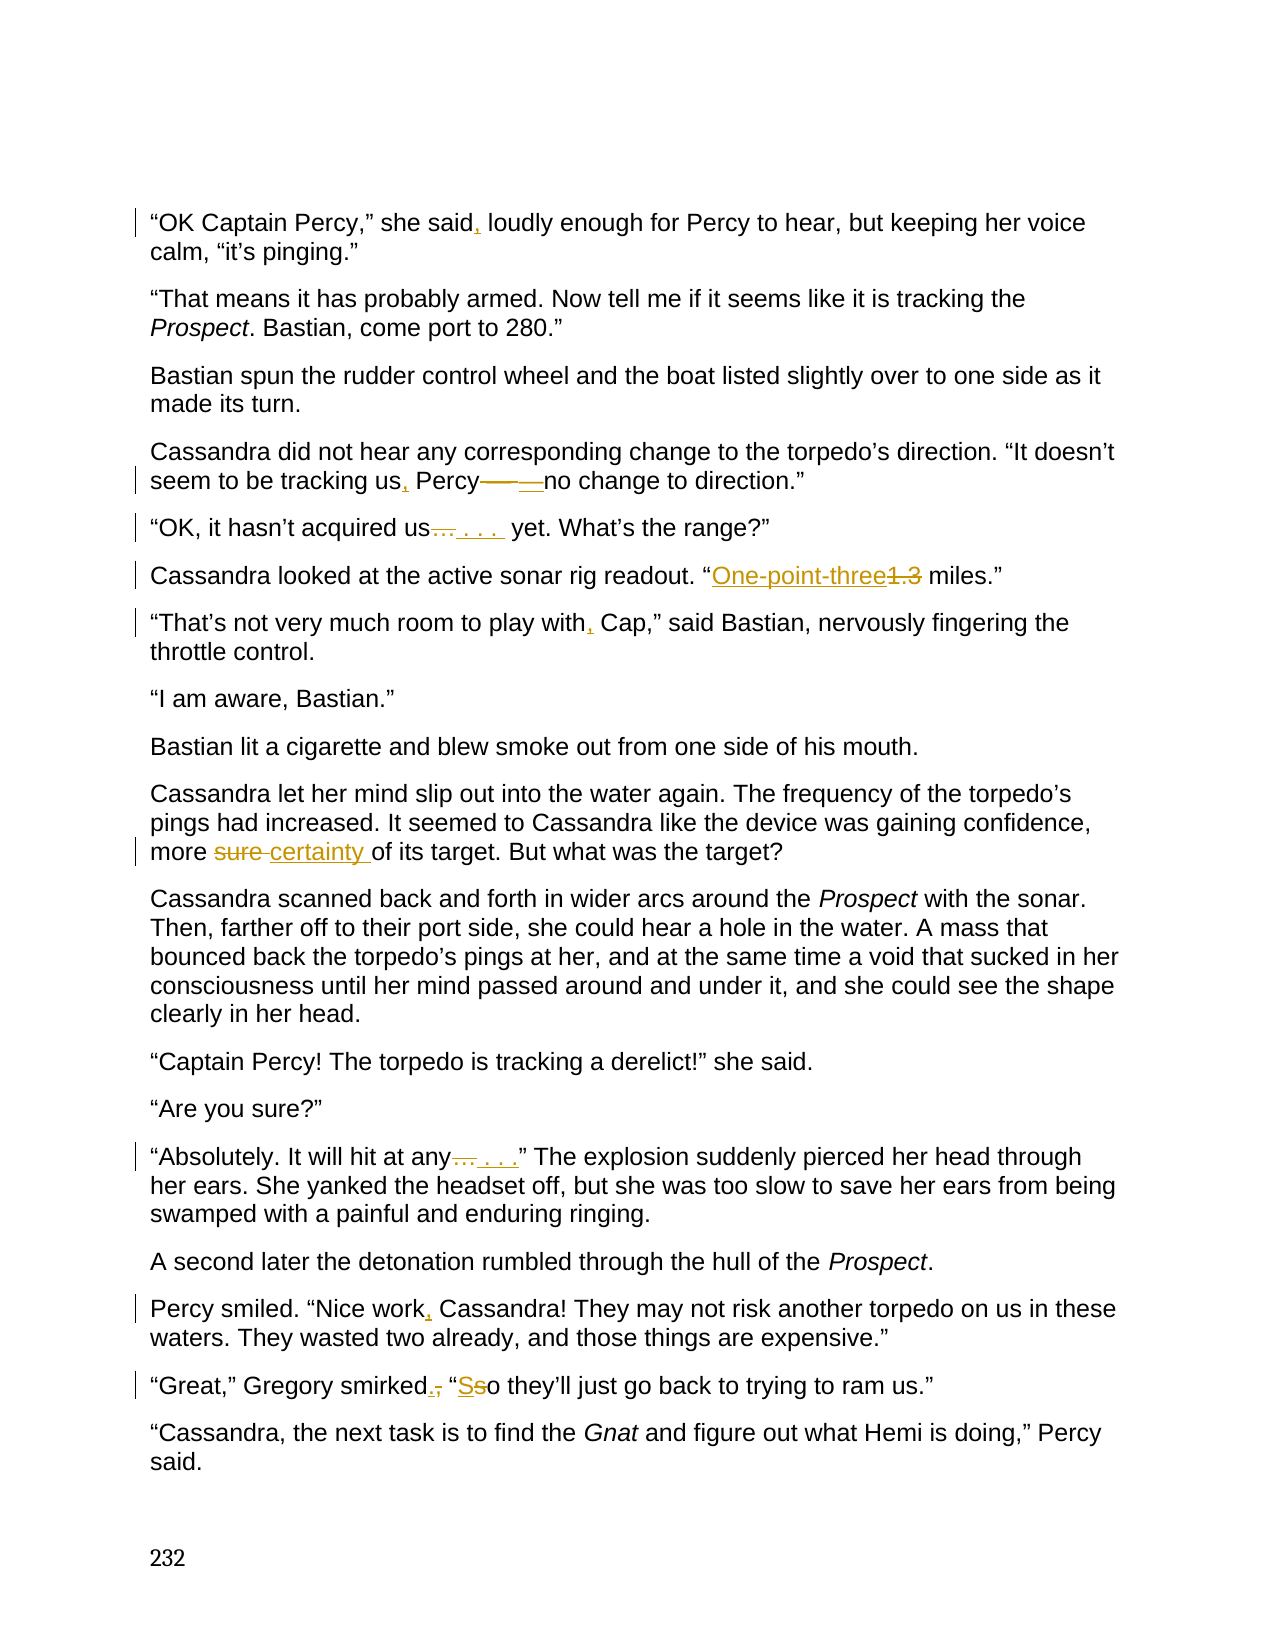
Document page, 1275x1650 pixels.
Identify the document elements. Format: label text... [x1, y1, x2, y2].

text Cassandra looked at the active sonar rig readout. “One-point-three miles.” [150, 561, 1125, 589]
text “Captain Percy! The torpedo is tracking a derelict!” she said. [150, 1047, 1125, 1076]
text Percy smiled. “Nice work, Cassandra! They may not risk another torpedo on us in these waters. They wasted two already, and those things are expensive.” [150, 1294, 1125, 1352]
text “OK Captain Percy,” she said, loudly enough for Percy to hear, but keeping her voice calm, “it’s pinging.” [150, 208, 1125, 266]
text “That means it has probably armed. Now tell me if it seems like it is tracking the Prospect. Bastian, come port to 280.” [150, 284, 1125, 342]
text Cassandra did not hear any corresponding change to the torpedo’s direction. “It doesn’t seem to be tracking us, Percy—no change to direction.” [150, 437, 1125, 494]
text Cassandra scanned back and forth in wider arcs around the Prospect with the sonar. Then, farther off to their port side, she could hear a hole in the water. A mass that bounced back the torpedo’s pings at her, and at the same time a void that sucked in her consciousness until her mind passed around and under it, and she could see the shape clearly in her head. [150, 884, 1125, 1028]
text Bastian lit a cigarette and blew smoke out from one side of his mouth. [150, 732, 1125, 761]
text “Absolutely. It will hit at any . . .” The explosion suddenly pierced her head through her ears. She yanked the headset off, but she was too slow to save her ears from being swamped with a painful and enduring ringing. [150, 1142, 1125, 1228]
text “Cassandra, the next task is to find the Gnat and figure out what Hemi is doing,” Percy said. [150, 1418, 1125, 1476]
text A second later the detonation rumbled through the hull of the Prospect. [150, 1247, 1125, 1276]
text “OK, it hasn’t acquired us . . . yet. What’s the range?” [150, 513, 1125, 542]
text “Are you sure?” [150, 1094, 1125, 1123]
text “That’s not very much room to play with, Cap,” said Bastian, nervously fingering the throttle control. [150, 608, 1125, 666]
text “I am aware, Bastian.” [150, 684, 1125, 713]
text Bastian spun the rudder control wheel and the boat listed slightly over to one side as it made its turn. [150, 361, 1125, 418]
text Cassandra let her mind slip out into the water again. The frequency of the torpedo’s pings had increased. It seemed to Cassandra like the device was gaining confidence, more certainty of its target. But what was the target? [150, 779, 1125, 866]
text “Great,” Gregory smirked. “So they’ll just go back to trying to ram us.” [150, 1371, 1125, 1399]
